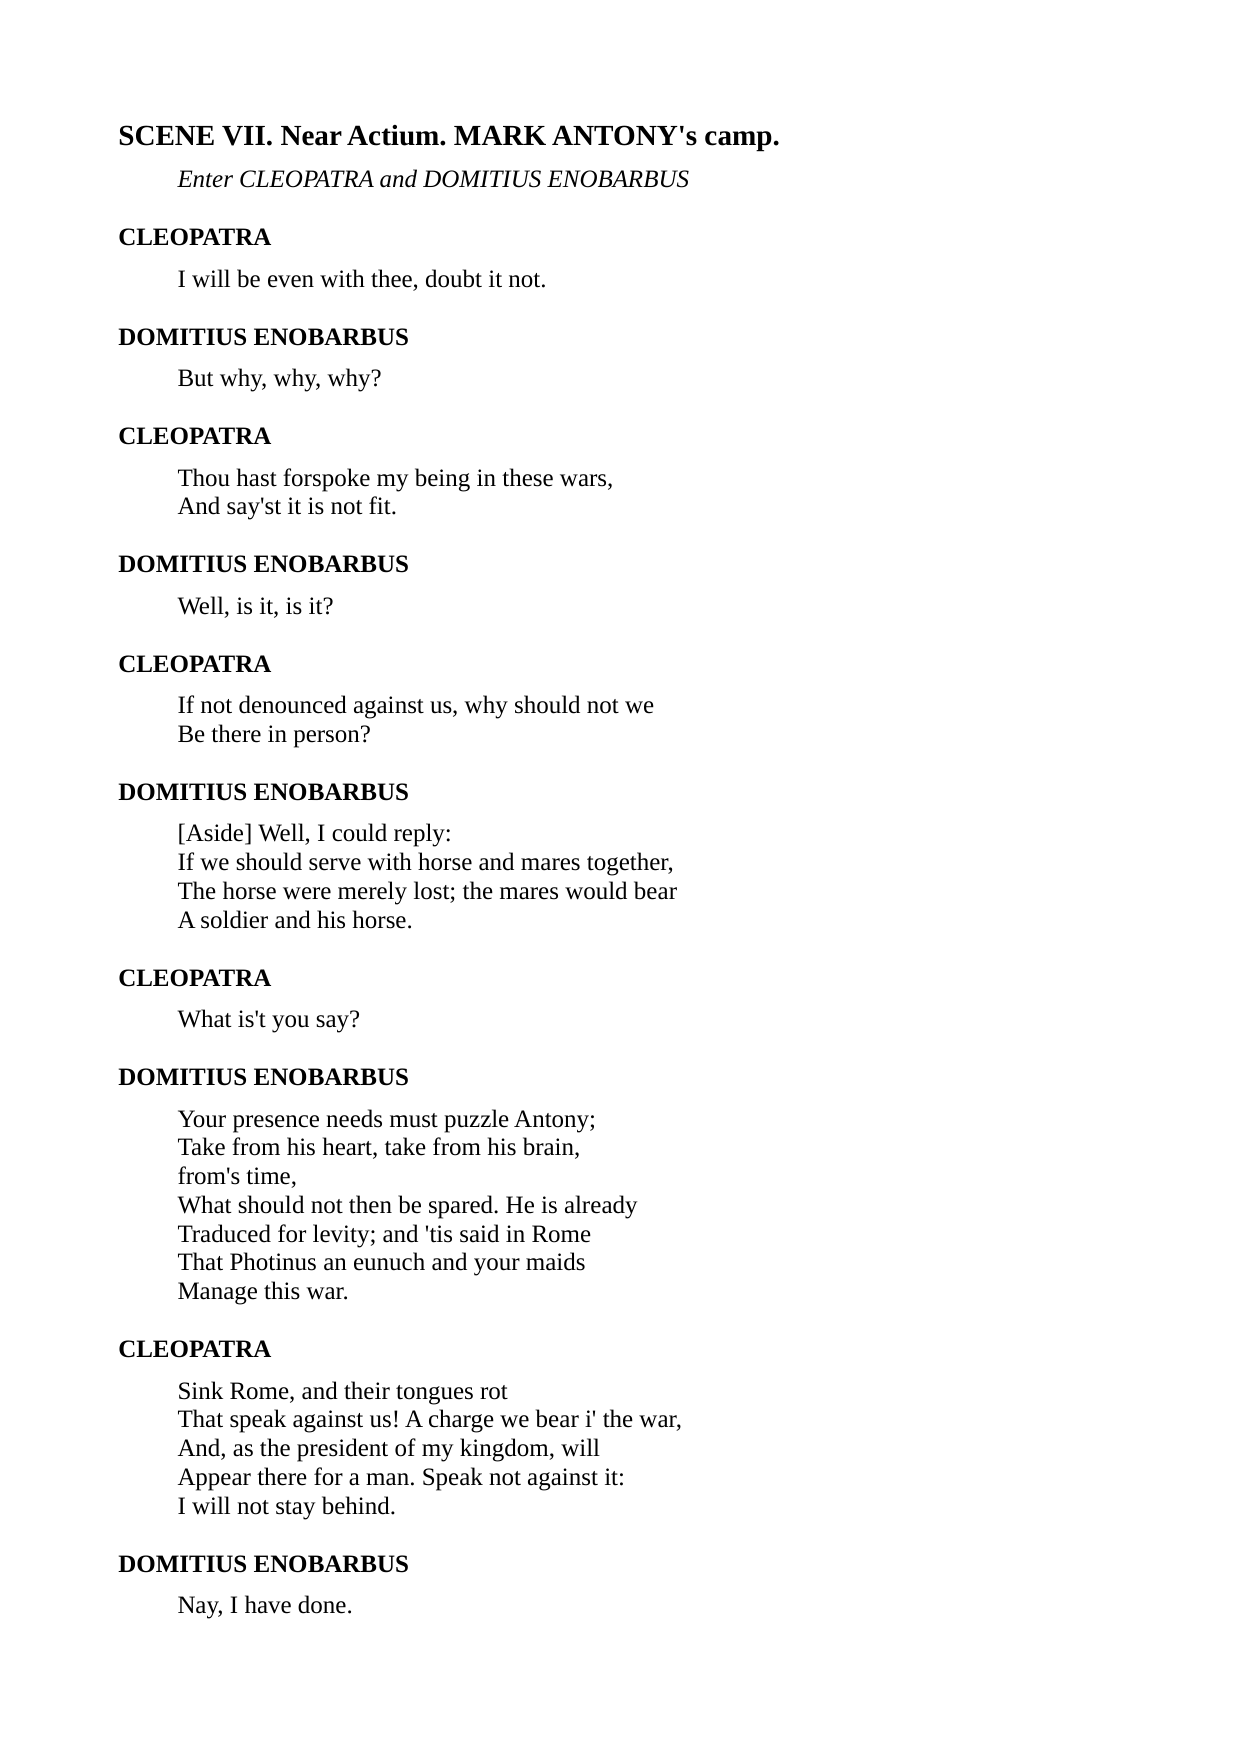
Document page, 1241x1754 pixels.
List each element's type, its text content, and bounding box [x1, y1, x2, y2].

text DOMITIUS ENOBARBUS [118, 549, 1122, 578]
text CLEOPATRA [118, 421, 1122, 450]
text Thou hast forspoke my being in these wars, And say'st it is not fit. [177, 463, 1063, 520]
text Your presence needs must puzzle Antony; Take from his heart, take from his brain, from's time, What should not then be spared. He is already Traduced for levity; and 'tis said in Rome That Photinus an eunuch and your maids Manage this war. [177, 1104, 1063, 1305]
text CLEOPATRA [118, 1334, 1122, 1363]
text DOMITIUS ENOBARBUS [118, 1549, 1122, 1578]
text CLEOPATRA [118, 222, 1122, 251]
text Nay, I have done. [177, 1590, 1063, 1619]
text DOMITIUS ENOBARBUS [118, 322, 1122, 351]
subtitle SCENE VII. Near Actium. MARK ANTONY's camp. [118, 118, 1122, 152]
text I will be even with thee, doubt it not. [177, 264, 1063, 292]
text Enter CLEOPATRA and DOMITIUS ENOBARBUS [177, 164, 1063, 193]
text Sink Rome, and their tongues rot That speak against us! A charge we bear i' the war, And, as the president of my kingdom, will Appear there for a man. Speak not against it: I will not stay behind. [177, 1376, 1063, 1519]
text What is't you say? [177, 1004, 1063, 1033]
text But why, why, why? [177, 363, 1063, 392]
text Well, is it, is it? [177, 591, 1063, 619]
text If not denounced against us, why should not we Be there in person? [177, 690, 1063, 748]
text CLEOPATRA [118, 963, 1122, 992]
text DOMITIUS ENOBARBUS [118, 1062, 1122, 1091]
text DOMITIUS ENOBARBUS [118, 777, 1122, 806]
text CLEOPATRA [118, 649, 1122, 678]
text [Aside] Well, I could reply: If we should serve with horse and mares together, The horse were merely lost; the mares would bear A soldier and his horse. [177, 818, 1063, 933]
